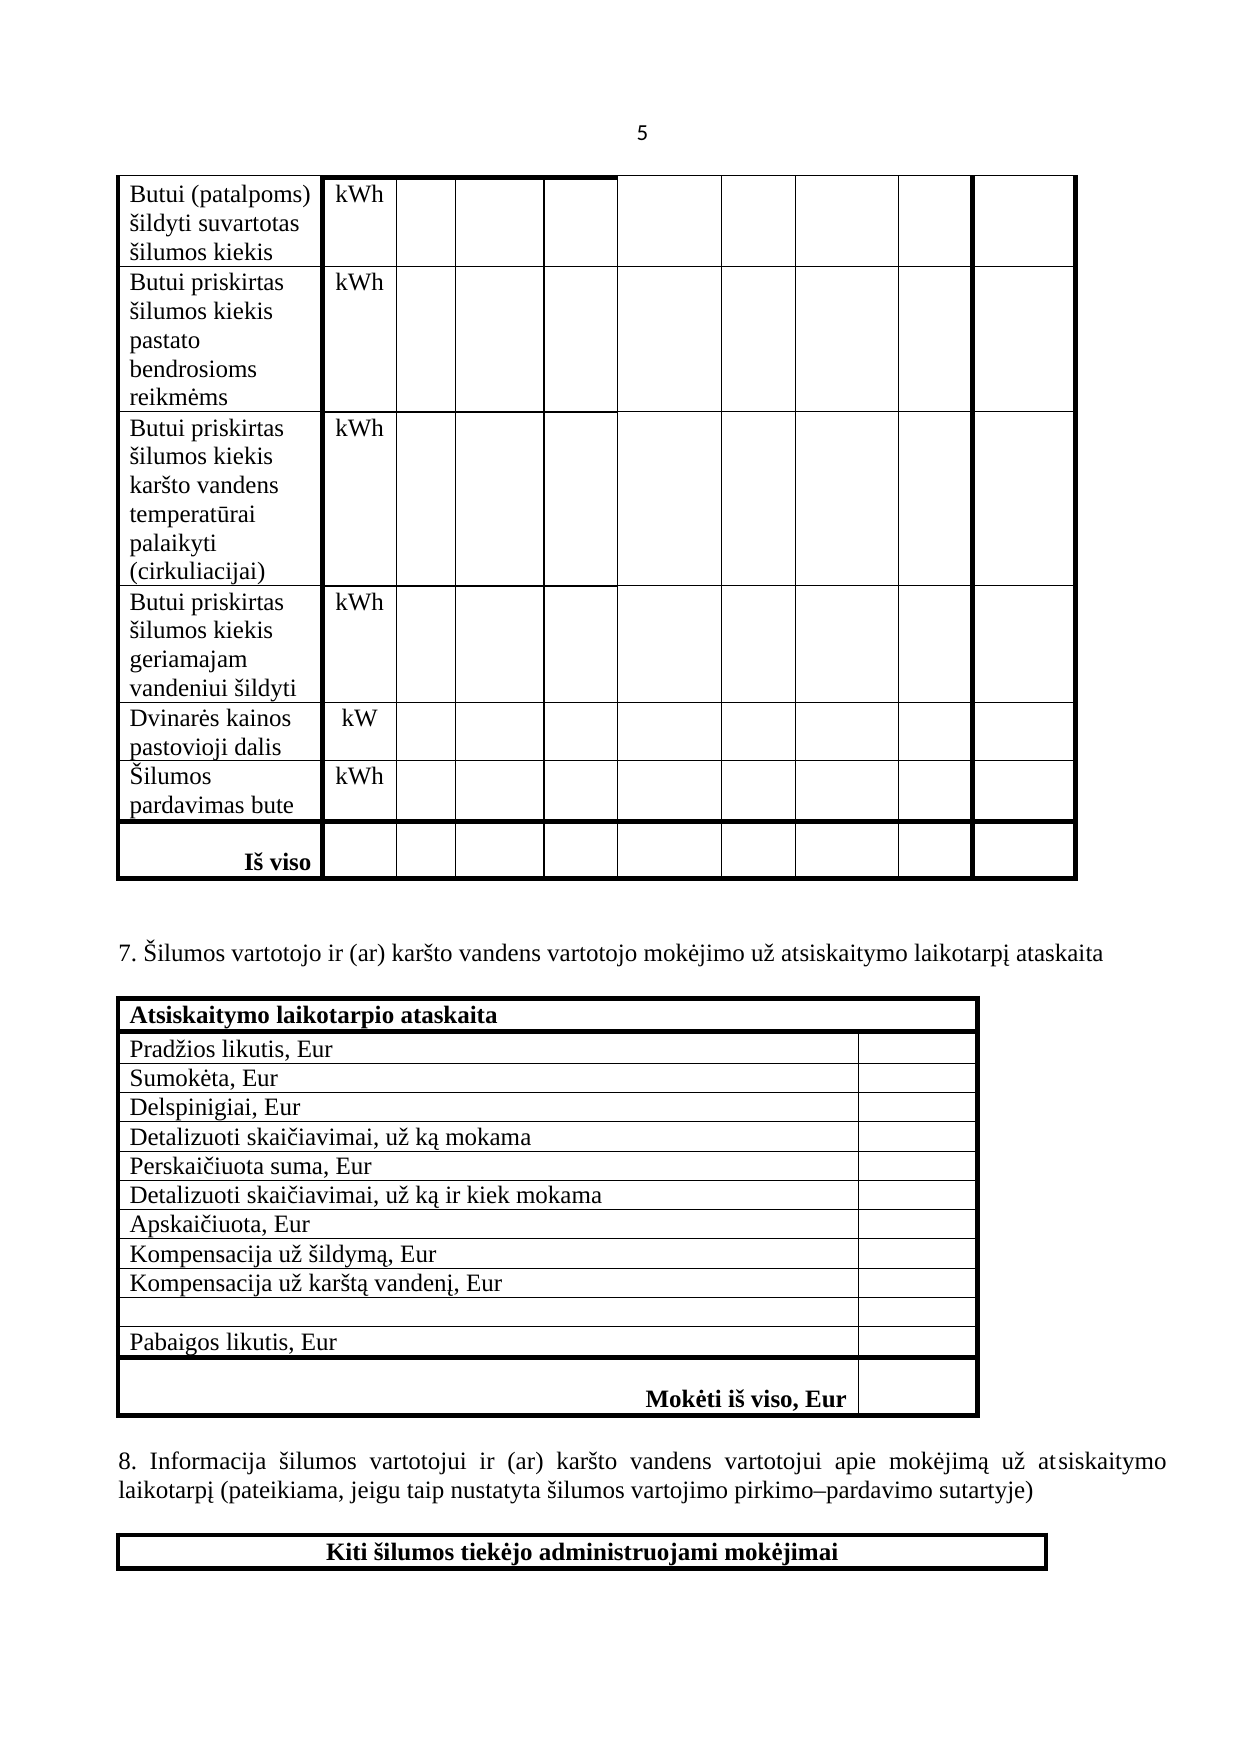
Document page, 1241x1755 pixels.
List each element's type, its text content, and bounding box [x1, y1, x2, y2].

table_cell Delspinigiai, Eur [120, 1093, 858, 1121]
table_cell [796, 761, 898, 819]
table_cell [618, 267, 721, 411]
table_cell [456, 824, 543, 876]
table_cell [796, 412, 898, 585]
table_cell [722, 176, 795, 266]
table_cell [325, 824, 396, 876]
text 8. Informacija šilumos vartotojui ir (ar) karšto vandens vartotojui apie mokėjimą už atsiskaitymo laikotarpį (pateikiama, jeigu taip nustatyta šilumos vartojimo pirkimo–pardavimo sutartyje) [118, 1446, 1166, 1504]
table_cell [120, 1298, 858, 1326]
table_cell [975, 703, 1073, 760]
text 7. Šilumos vartotojo ir (ar) karšto vandens vartotojo mokėjimo už atsiskaitymo laikotarpį ataskaita [118, 938, 1166, 967]
table_cell [618, 586, 721, 702]
table_cell Butui priskirtas šilumos kiekis geriamajam vandeniui šildyti [120, 586, 320, 702]
table_cell Iš viso [120, 824, 320, 876]
table_cell Butui (patalpoms) šildyti suvartotas šilumos kiekis [120, 176, 320, 266]
table_cell [899, 703, 970, 760]
table_cell [456, 587, 543, 702]
table_cell [545, 587, 617, 702]
table_cell [618, 176, 721, 266]
table_cell [975, 267, 1073, 411]
table_cell [618, 761, 721, 819]
table_cell [796, 267, 898, 411]
table_cell kWh [325, 267, 396, 411]
table_cell [975, 824, 1073, 876]
table_cell [722, 761, 795, 819]
table_cell [397, 824, 455, 876]
table_cell [722, 267, 795, 411]
table_cell [456, 180, 543, 266]
table_cell Butui priskirtas šilumos kiekis karšto vandens temperatūrai palaikyti (cirkuliacijai) [120, 412, 320, 585]
table_cell [859, 1269, 975, 1297]
table_cell [859, 1064, 975, 1092]
table_cell [397, 761, 455, 819]
table_cell [545, 824, 617, 876]
table_cell [859, 1239, 975, 1268]
table_cell [397, 413, 455, 585]
table_cell [545, 761, 617, 819]
table_cell [859, 1327, 975, 1355]
table_cell [397, 703, 455, 760]
table_cell [975, 586, 1073, 702]
table_cell [545, 703, 617, 760]
table_cell Pabaigos likutis, Eur [120, 1327, 858, 1355]
table_cell [796, 176, 898, 266]
table_cell [722, 586, 795, 702]
table_cell [397, 180, 455, 266]
table_cell [456, 267, 543, 411]
table_cell Detalizuoti skaičiavimai, už ką ir kiek mokama [120, 1181, 858, 1209]
table_cell [722, 824, 795, 876]
table_cell [456, 703, 543, 760]
table_cell [456, 413, 543, 585]
table_cell [796, 824, 898, 876]
table_cell [859, 1152, 975, 1180]
table_cell [545, 180, 617, 266]
table_cell Dvinarės kainos pastovioji dalis [120, 703, 320, 760]
table_cell Detalizuoti skaičiavimai, už ką mokama [120, 1122, 858, 1151]
table_cell [859, 1093, 975, 1121]
table_cell [899, 586, 970, 702]
table_cell Perskaičiuota suma, Eur [120, 1152, 858, 1180]
table_cell [859, 1298, 975, 1326]
table_cell Mokėti iš viso, Eur [120, 1360, 858, 1413]
table_cell [899, 761, 970, 819]
table_cell kWh [325, 180, 396, 266]
table_cell [722, 412, 795, 585]
table_cell [899, 267, 970, 411]
table_header Kiti šilumos tiekėjo administruojami mokėjimai [120, 1537, 1044, 1566]
table_header Atsiskaitymo laikotarpio ataskaita [120, 1001, 975, 1029]
table_cell Pradžios likutis, Eur [120, 1034, 858, 1063]
table_cell [618, 824, 721, 876]
table_cell Kompensacija už šildymą, Eur [120, 1239, 858, 1268]
table_cell [975, 761, 1073, 819]
table_cell [618, 703, 721, 760]
table_cell [899, 412, 970, 585]
table_cell kWh [325, 413, 396, 585]
table_cell [456, 761, 543, 819]
table_cell Sumokėta, Eur [120, 1064, 858, 1092]
table_cell kW [325, 703, 396, 760]
table_cell [899, 824, 970, 876]
table_cell [899, 176, 970, 266]
table_cell [545, 267, 617, 411]
table_cell Butui priskirtas šilumos kiekis pastato bendrosioms reikmėms [120, 267, 320, 411]
table_cell [859, 1122, 975, 1151]
table_cell [859, 1360, 975, 1413]
table_cell [796, 703, 898, 760]
table_cell [397, 587, 455, 702]
table_cell Šilumos pardavimas bute [120, 761, 320, 819]
table_cell [722, 703, 795, 760]
table_cell [975, 176, 1073, 266]
table_cell [859, 1034, 975, 1063]
table_cell Kompensacija už karštą vandenį, Eur [120, 1269, 858, 1297]
table_cell [618, 412, 721, 585]
table_cell [859, 1210, 975, 1238]
table_cell kWh [325, 587, 396, 702]
table_cell Apskaičiuota, Eur [120, 1210, 858, 1238]
table_cell [796, 586, 898, 702]
table_cell [397, 267, 455, 411]
table_cell kWh [325, 761, 396, 819]
table_cell [859, 1181, 975, 1209]
table_cell [975, 412, 1073, 585]
table_cell [545, 413, 617, 585]
